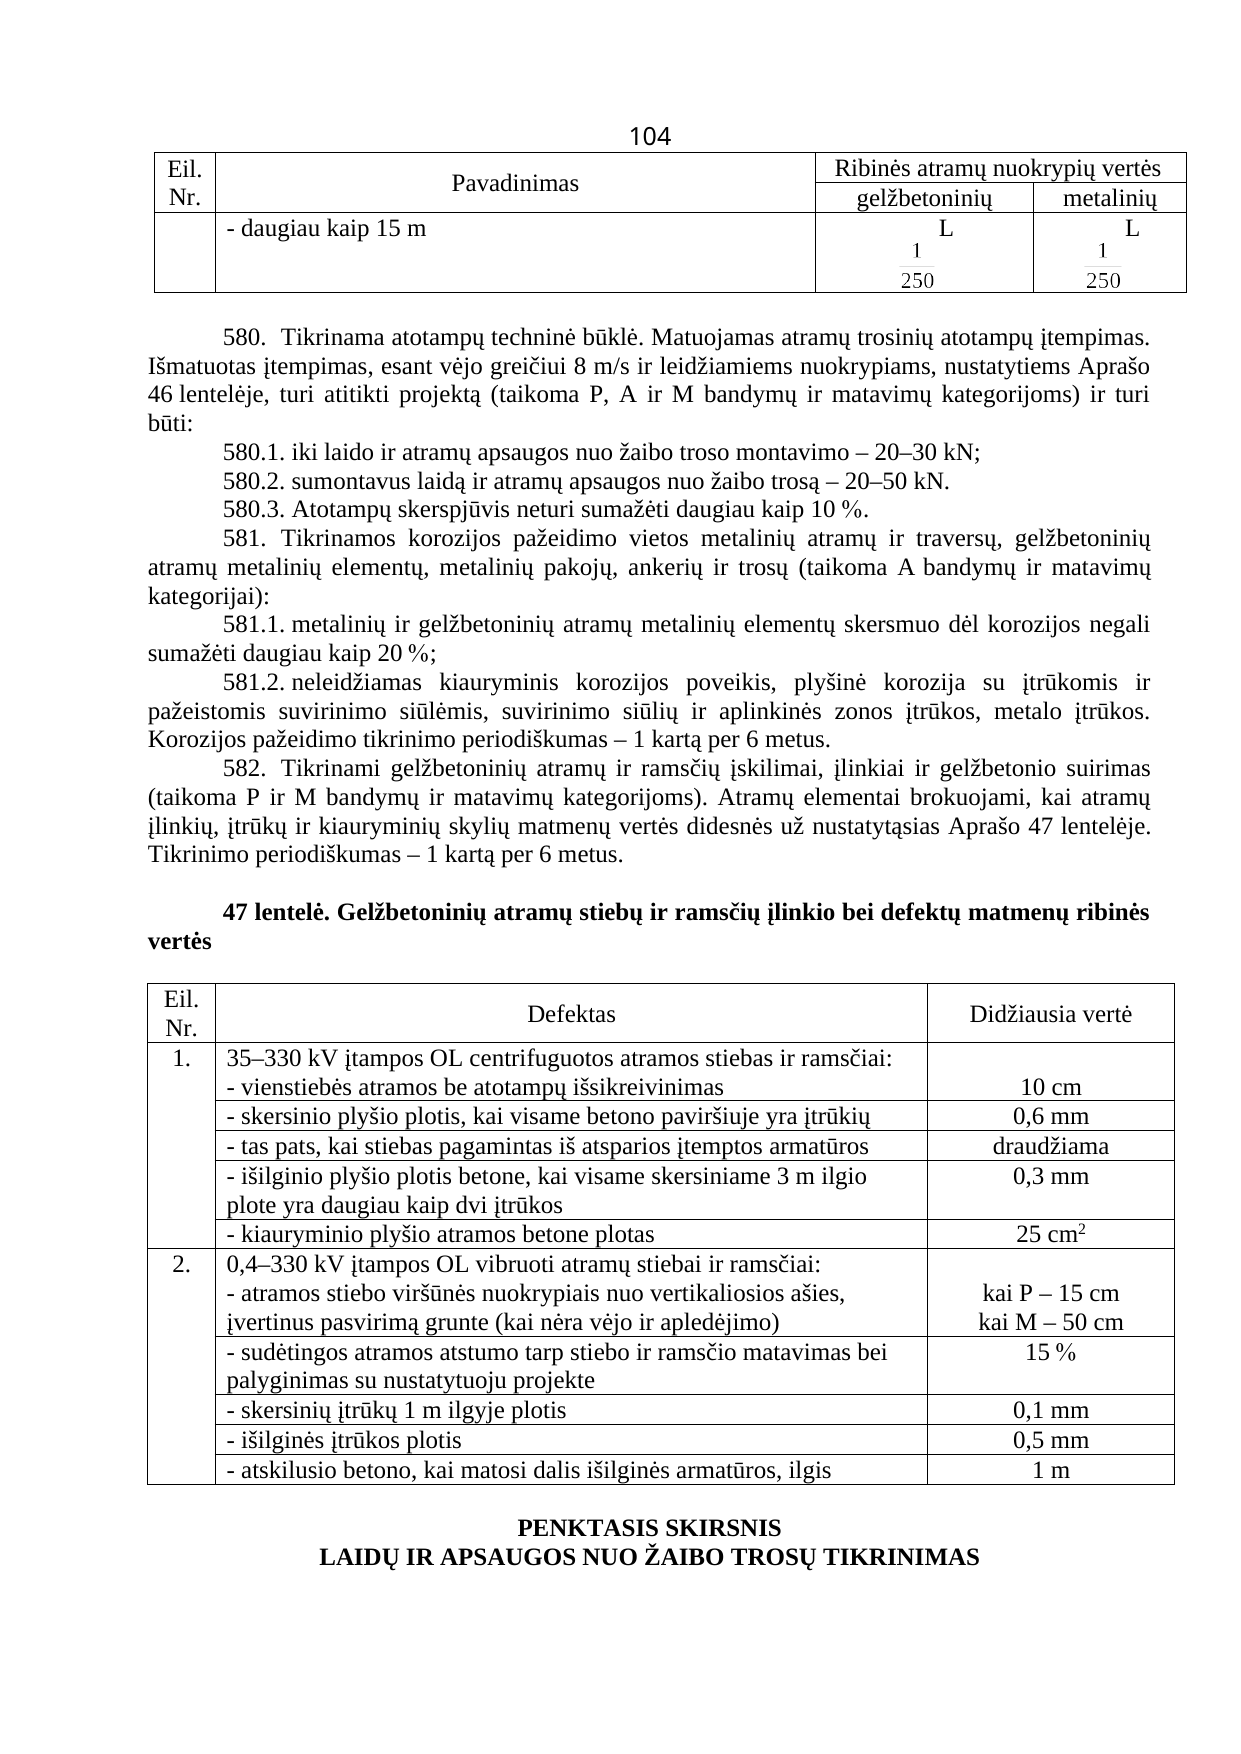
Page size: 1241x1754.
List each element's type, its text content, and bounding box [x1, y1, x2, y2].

table_cell - kiauryminio plyšio atramos betone plotas [216, 1220, 927, 1248]
table_cell [928, 1043, 1174, 1072]
table_cell [148, 1160, 215, 1218]
table_cell kai P – 15 cm kai M – 50 cm [928, 1278, 1174, 1336]
table_cell 10 cm [928, 1072, 1174, 1100]
table_cell 0,3 mm [928, 1161, 1174, 1218]
table_cell [148, 1072, 215, 1100]
text 582. Tikrinami gelžbetoninių atramų ir ramsčių įskilimai, įlinkiai ir gelžbetonio suirimas (taikoma P ir M bandymų ir matavimų kategorijoms). Atramų elementai brokuojami, kai atramų įlinkių, įtrūkų ir kiauryminių skylių matmenų vertės didesnės už nustatytąsias Aprašo 47 lentelėje. Tikrinimo periodiškumas – 1 kartą per 6 metus. [148, 753, 1152, 868]
table_cell - atskilusio betono, kai matosi dalis išilginės armatūros, ilgis [216, 1455, 927, 1483]
table_cell metalinių [1034, 183, 1186, 212]
table_cell [148, 1336, 215, 1394]
table_cell [155, 213, 215, 292]
text 47 lentelė. Gelžbetoninių atramų stiebų ir ramsčių įlinkio bei defektų matmenų ribinės vertės [148, 897, 1152, 954]
table_cell [148, 1454, 215, 1483]
table_cell 0,6 mm [928, 1101, 1174, 1130]
text 580.1. iki laido ir atramų apsaugos nuo žaibo troso montavimo – 20–30 kN; [148, 437, 1152, 466]
table_cell [148, 1424, 215, 1454]
table_cell - sudėtingos atramos atstumo tarp stiebo ir ramsčio matavimas bei palyginimas su nustatytuoju projekte [216, 1337, 927, 1394]
text 580.2. sumontavus laidą ir atramų apsaugos nuo žaibo trosą – 20–50 kN. [148, 466, 1152, 494]
table_cell [148, 1130, 215, 1160]
table_cell 25 cm2 [928, 1220, 1174, 1248]
text 581.2. neleidžiamas kiauryminis korozijos poveikis, plyšinė korozija su įtrūkomis ir pažeistomis suvirinimo siūlėmis, suvirinimo siūlių ir aplinkinės zonos įtrūkos, metalo įtrūkos. Korozijos pažeidimo tikrinimo periodiškumas – 1 kartą per 6 metus. [148, 667, 1152, 753]
text LAIDŲ IR APSAUGOS NUO ŽAIBO TROSŲ TIKRINIMAS [148, 1542, 1152, 1571]
table_cell 2. [148, 1249, 215, 1278]
table_cell - atramos stiebo viršūnės nuokrypiais nuo vertikaliosios ašies, įvertinus pasvirimą grunte (kai nėra vėjo ir apledėjimo) [216, 1278, 927, 1336]
table_cell 0,4–330 kV įtampos OL vibruoti atramų stiebai ir ramsčiai: [216, 1249, 927, 1278]
table_cell L [816, 213, 1033, 292]
table_cell [928, 1249, 1174, 1278]
table_cell - skersinių įtrūkų 1 m ilgyje plotis [216, 1395, 927, 1424]
table_header Eil. Nr. [155, 153, 215, 212]
table_cell [148, 1278, 215, 1336]
text 580. Tikrinama atotampų techninė būklė. Matuojamas atramų trosinių atotampų įtempimas. Išmatuotas įtempimas, esant vėjo greičiui 8 m/s ir leidžiamiems nuokrypiams, nustatytiems Aprašo 46 lentelėje, turi atitikti projektą (taikoma P, A ir M bandymų ir matavimų kategorijoms) ir turi būti: [148, 322, 1152, 437]
table_cell - išilginės įtrūkos plotis [216, 1425, 927, 1454]
table_cell [148, 1394, 215, 1424]
table_cell - skersinio plyšio plotis, kai visame betono paviršiuje yra įtrūkių [216, 1101, 927, 1130]
table_cell - daugiau kaip 15 m [216, 213, 815, 292]
table_cell 35–330 kV įtampos OL centrifuguotos atramos stiebas ir ramsčiai: [216, 1043, 927, 1072]
table_header Ribinės atramų nuokrypių vertės [816, 153, 1186, 182]
table_cell - išilginio plyšio plotis betone, kai visame skersiniame 3 m ilgio plote yra daugiau kaip dvi įtrūkos [216, 1161, 927, 1218]
table_cell 1. [148, 1043, 215, 1072]
text 581.1. metalinių ir gelžbetoninių atramų metalinių elementų skersmuo dėl korozijos negali sumažėti daugiau kaip 20 ; [148, 609, 1152, 667]
table_cell [148, 1219, 215, 1248]
table_cell [148, 1100, 215, 1130]
table_cell 1 m [928, 1455, 1174, 1483]
table_header Pavadinimas [216, 153, 815, 212]
table_cell 15  [928, 1337, 1174, 1394]
text 581. Tikrinamos korozijos pažeidimo vietos metalinių atramų ir traversų, gelžbetoninių atramų metalinių elementų, metalinių pakojų, ankerių ir trosų (taikoma A bandymų ir matavimų kategorijai): [148, 523, 1152, 609]
table_header Didžiausia vertė [928, 984, 1174, 1042]
table_cell L [1034, 213, 1186, 292]
table_cell gelžbetoninių [816, 183, 1033, 212]
text 580.3. Atotampų skerspjūvis neturi sumažėti daugiau kaip 10 . [148, 494, 1152, 523]
table_cell - tas pats, kai stiebas pagamintas iš atsparios įtemptos armatūros [216, 1131, 927, 1160]
text PENKTASIS SKIRSNIS [148, 1513, 1152, 1542]
table_cell - vienstiebės atramos be atotampų išsikreivinimas [216, 1072, 927, 1100]
table_cell 0,1 mm [928, 1395, 1174, 1424]
table_cell 0,5 mm [928, 1425, 1174, 1454]
table_cell draudžiama [928, 1131, 1174, 1160]
table_header Eil. Nr. [148, 984, 215, 1042]
table_header Defektas [216, 984, 927, 1042]
